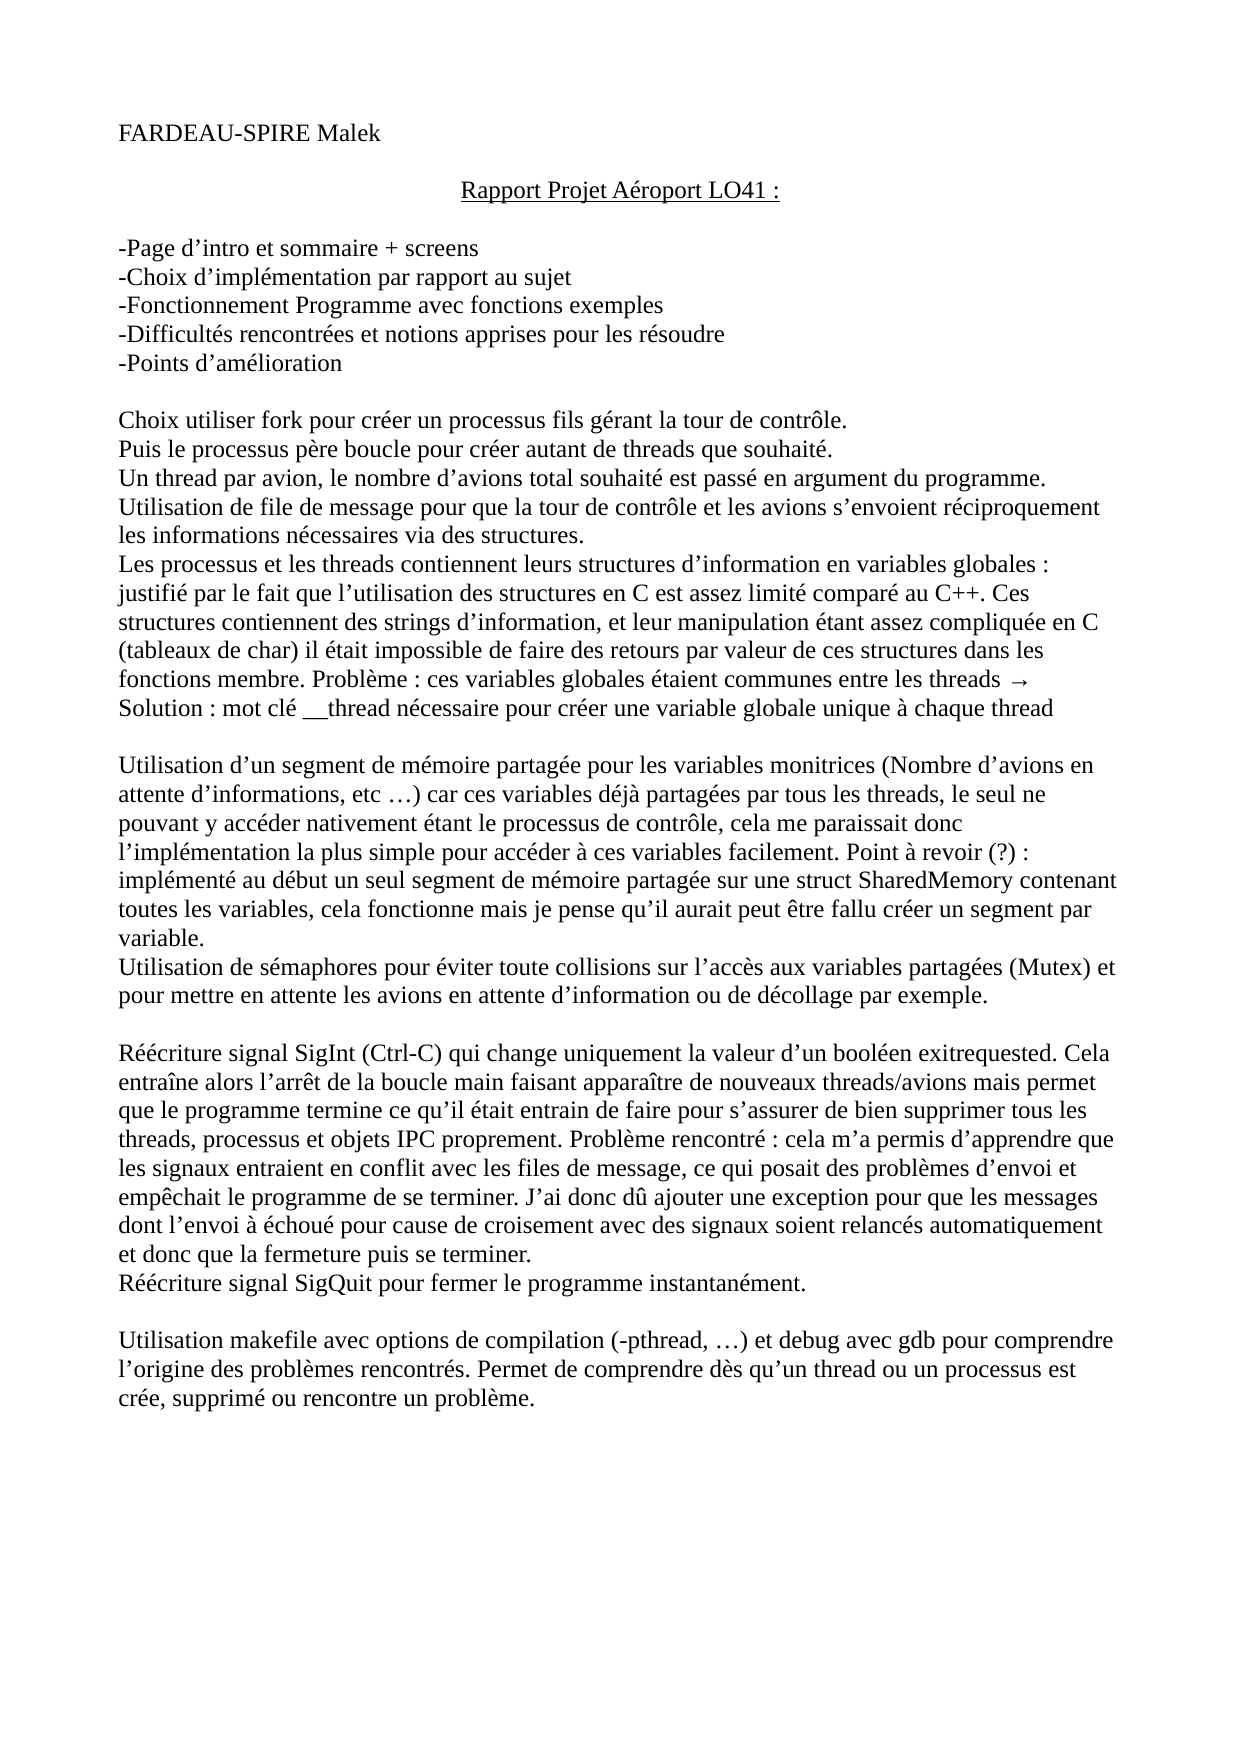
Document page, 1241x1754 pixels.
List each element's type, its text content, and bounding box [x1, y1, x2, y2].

text -Difficultés rencontrées et notions apprises pour les résoudre [118, 319, 1122, 348]
text Les processus et les threads contiennent leurs structures d’information en variables globales : justifié par le fait que l’utilisation des structures en C est assez limité comparé au C++. Ces structures contiennent des strings d’information, et leur manipulation étant assez compliquée en C (tableaux de char) il était impossible de faire des retours par valeur de ces structures dans les fonctions membre. Problème : ces variables globales étaient communes entre les threads → Solution : mot clé __thread nécessaire pour créer une variable globale unique à chaque thread [118, 549, 1122, 722]
text Utilisation d’un segment de mémoire partagée pour les variables monitrices (Nombre d’avions en attente d’informations, etc …) car ces variables déjà partagées par tous les threads, le seul ne pouvant y accéder nativement étant le processus de contrôle, cela me paraissait donc l’implémentation la plus simple pour accéder à ces variables facilement. Point à revoir (?) : implémenté au début un seul segment de mémoire partagée sur une struct SharedMemory contenant toutes les variables, cela fonctionne mais je pense qu’il aurait peut être fallu créer un segment par variable. [118, 751, 1122, 952]
text Utilisation de file de message pour que la tour de contrôle et les avions s’envoient réciproquement les informations nécessaires via des structures. [118, 492, 1122, 549]
text Rapport Projet Aéroport LO41 : [118, 176, 1122, 204]
text -Fonctionnement Programme avec fonctions exemples [118, 291, 1122, 319]
text -Choix d’implémentation par rapport au sujet [118, 262, 1122, 291]
text Utilisation makefile avec options de compilation (-pthread, …) et debug avec gdb pour comprendre l’origine des problèmes rencontrés. Permet de comprendre dès qu’un thread ou un processus est crée, supprimé ou rencontre un problème. [118, 1326, 1122, 1412]
text Réécriture signal SigQuit pour fermer le programme instantanément. [118, 1268, 1122, 1297]
text FARDEAU-SPIRE Malek [118, 118, 1122, 147]
text Réécriture signal SigInt (Ctrl-C) qui change uniquement la valeur d’un booléen exitrequested. Cela entraîne alors l’arrêt de la boucle main faisant apparaître de nouveaux threads/avions mais permet que le programme termine ce qu’il était entrain de faire pour s’assurer de bien supprimer tous les threads, processus et objets IPC proprement. Problème rencontré : cela m’a permis d’apprendre que les signaux entraient en conflit avec les files de message, ce qui posait des problèmes d’envoi et empêchait le programme de se terminer. J’ai donc dû ajouter une exception pour que les messages dont l’envoi à échoué pour cause de croisement avec des signaux soient relancés automatiquement et donc que la fermeture puis se terminer. [118, 1009, 1122, 1268]
text -Page d’intro et sommaire + screens [118, 233, 1122, 262]
text Choix utiliser fork pour créer un processus fils gérant la tour de contrôle. Puis le processus père boucle pour créer autant de threads que souhaité. [118, 406, 1122, 463]
text -Points d’amélioration [118, 348, 1122, 377]
text Un thread par avion, le nombre d’avions total souhaité est passé en argument du programme. [118, 463, 1122, 492]
text Utilisation de sémaphores pour éviter toute collisions sur l’accès aux variables partagées (Mutex) et pour mettre en attente les avions en attente d’information ou de décollage par exemple. [118, 952, 1122, 1009]
